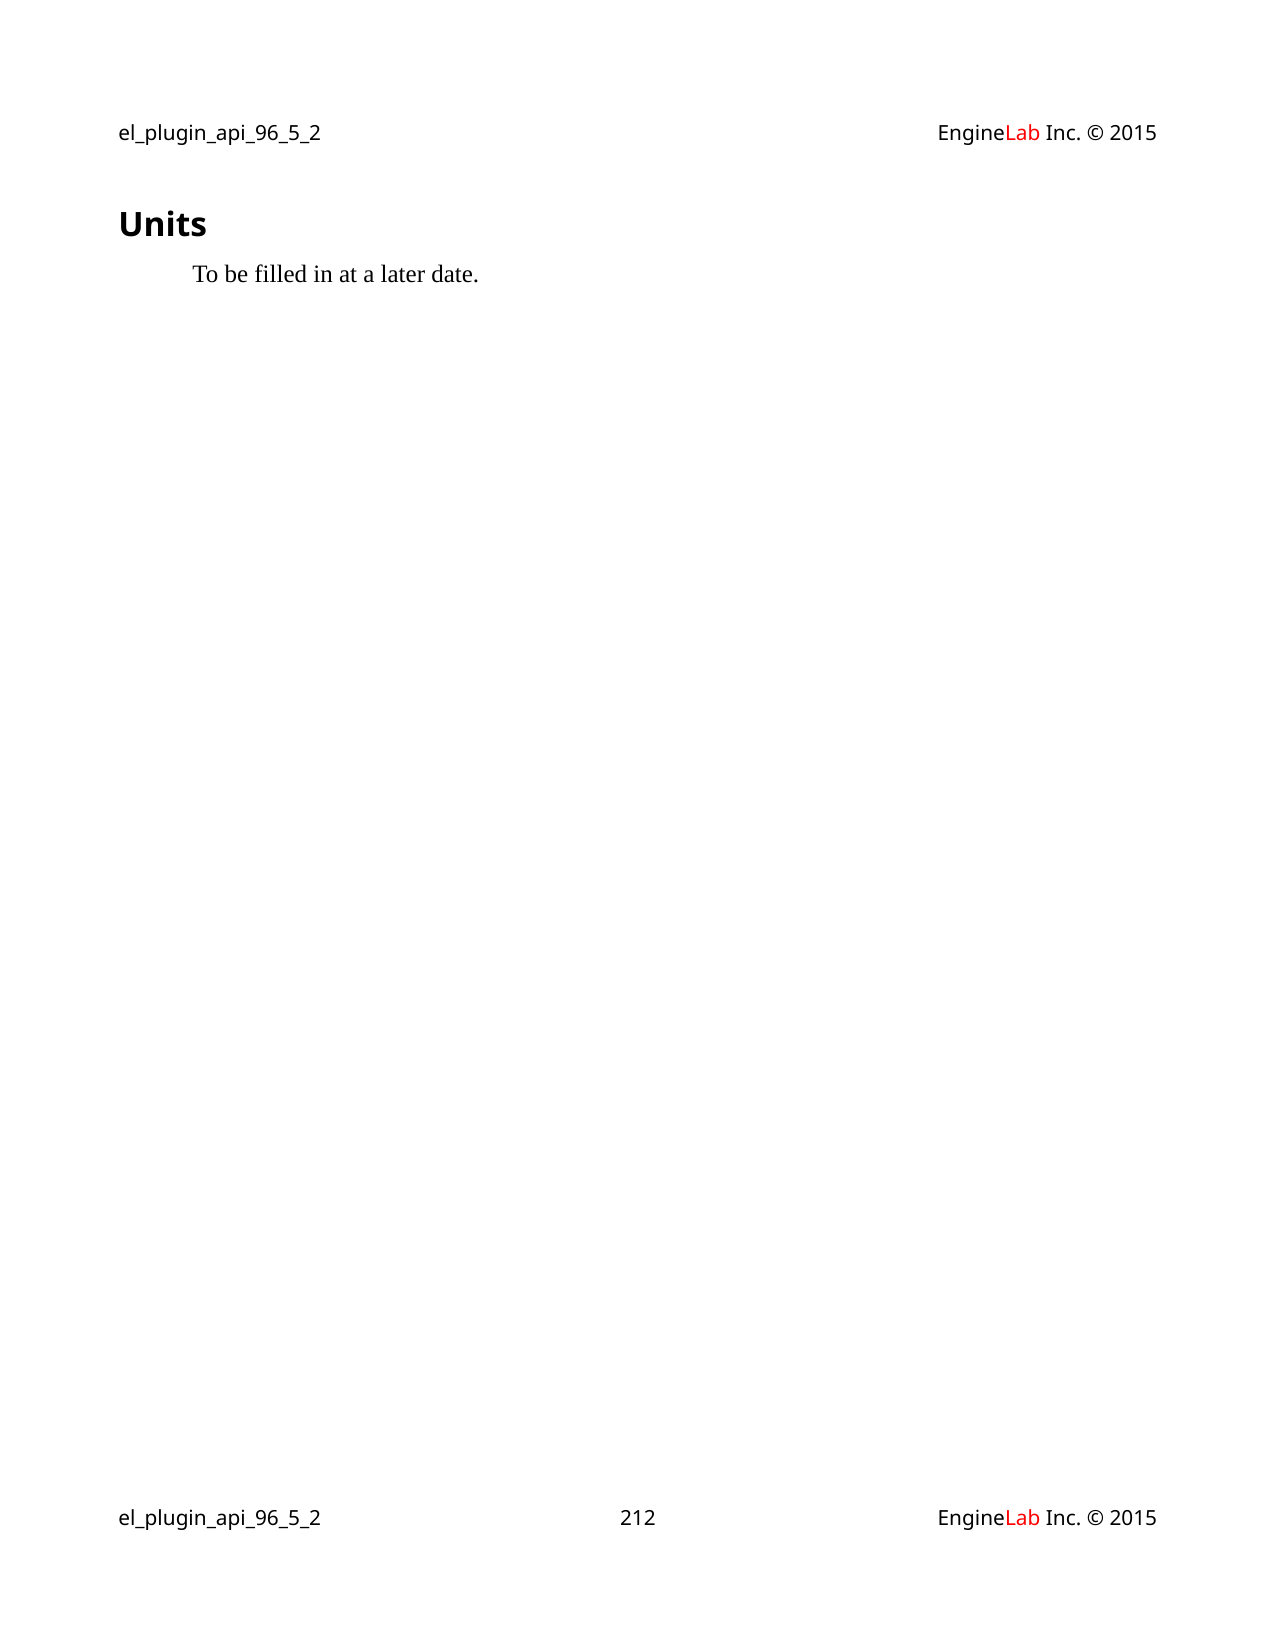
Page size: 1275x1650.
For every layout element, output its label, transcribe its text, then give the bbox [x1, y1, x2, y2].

subtitle Units [118, 201, 1157, 247]
text To be filled in at a later date. [118, 259, 1157, 288]
